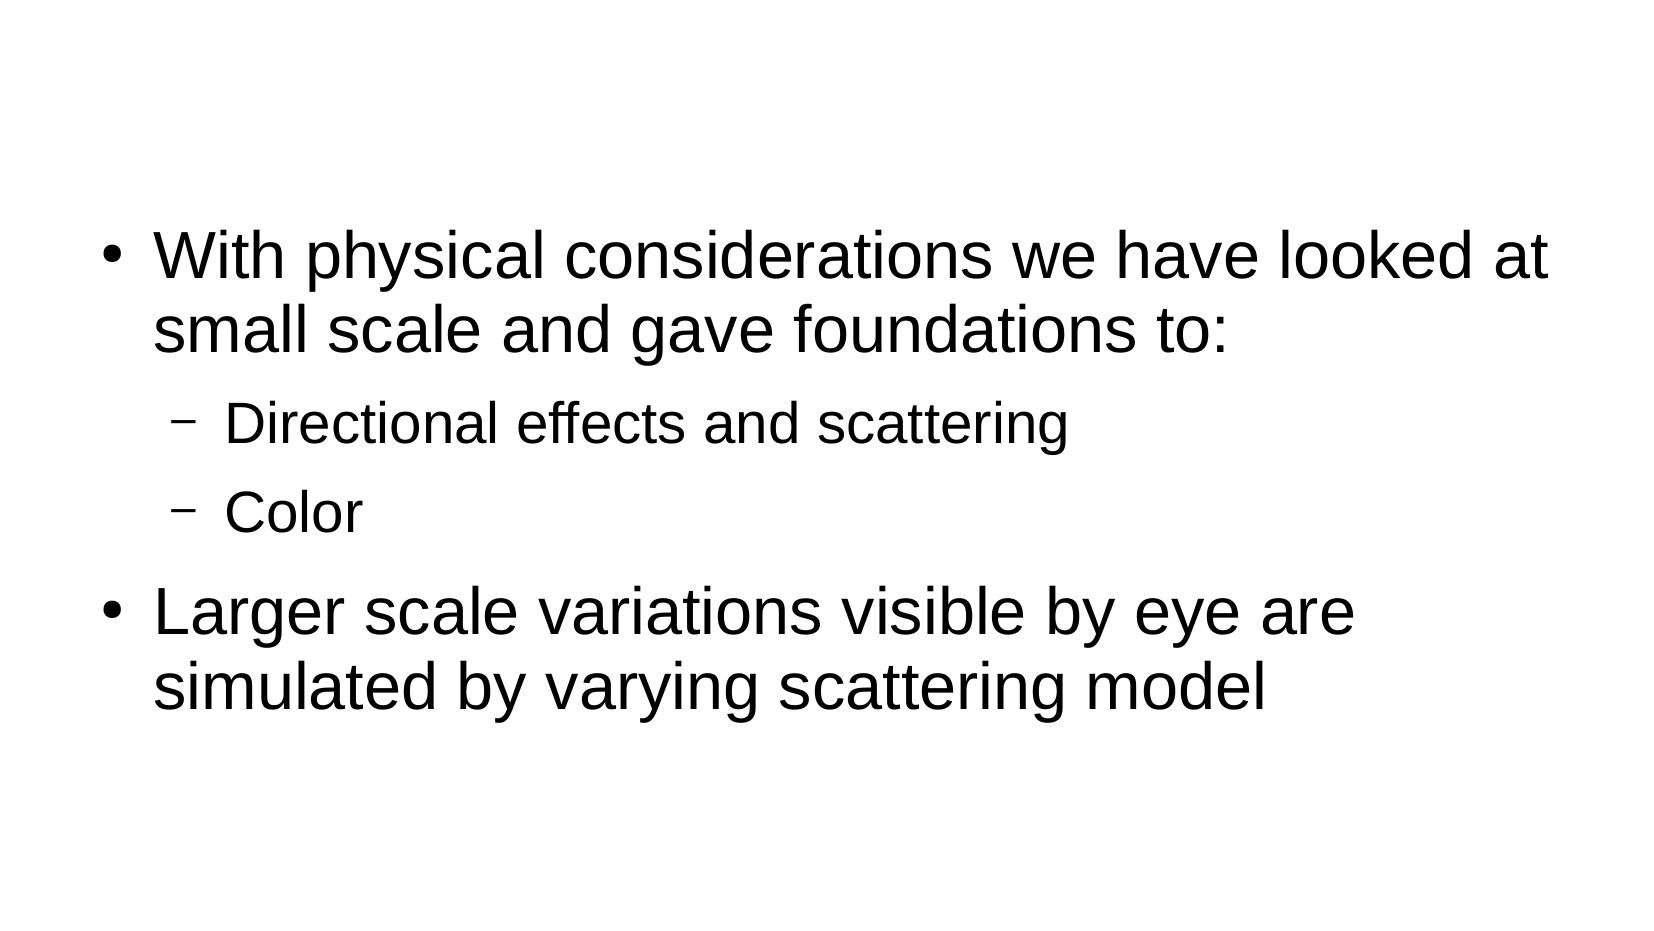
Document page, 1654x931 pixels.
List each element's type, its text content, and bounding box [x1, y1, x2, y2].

list With physical considerations we have looked at small scale and gave foundations to: Directional effects and scattering Color Larger scale variations visible by eye are simulated by varying scattering model [82, 217, 1571, 758]
